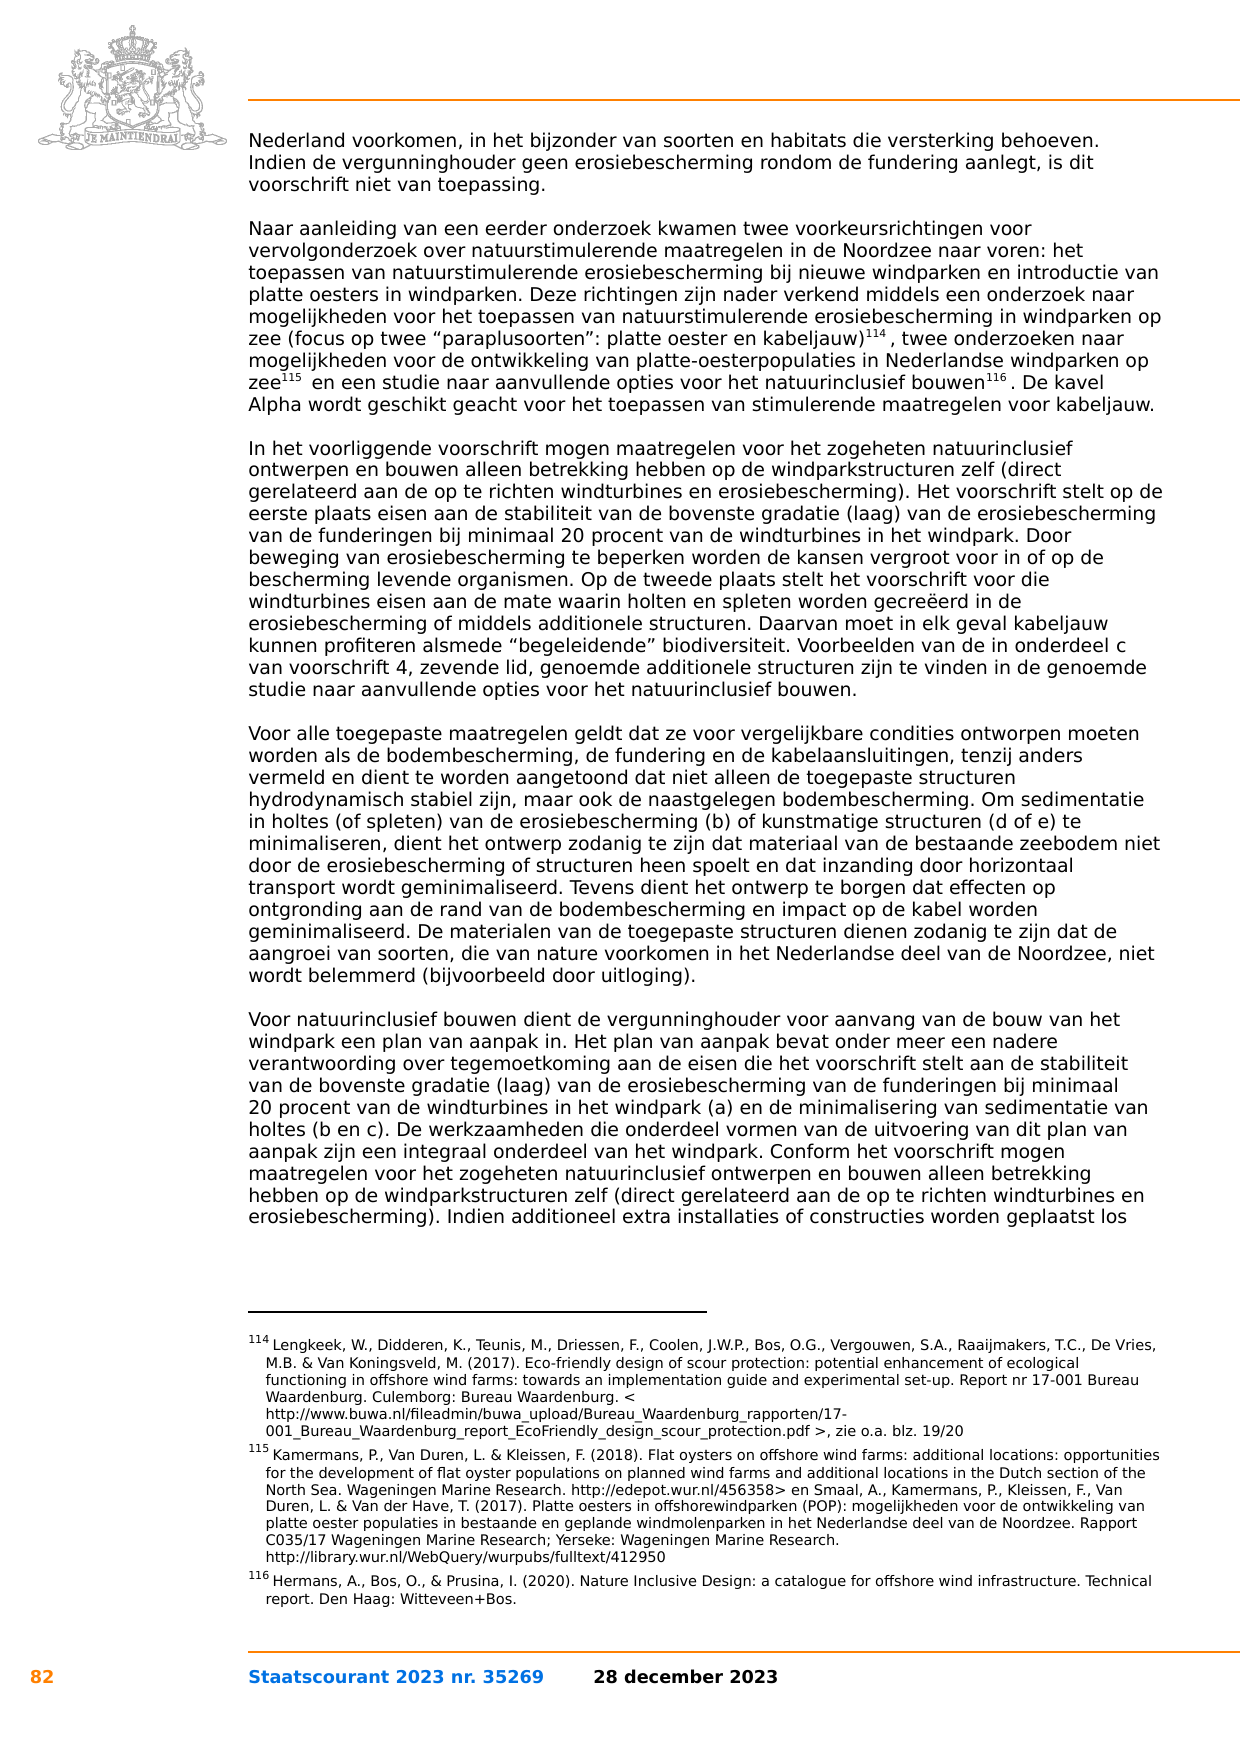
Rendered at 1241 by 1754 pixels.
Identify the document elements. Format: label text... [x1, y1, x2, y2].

text Voor alle toegepaste maatregelen geldt dat ze voor vergelijkbare condities ontworpen moeten worden als de bodembescherming, de fundering en de kabelaansluitingen, tenzij anders vermeld en dient te worden aangetoond dat niet alleen de toegepaste structuren hydrodynamisch stabiel zijn, maar ook de naastgelegen bodembescherming. Om sedimentatie in holtes (of spleten) van de erosiebescherming (b) of kunstmatige structuren (d of e) te minimaliseren, dient het ontwerp zodanig te zijn dat materiaal van de bestaande zeebodem niet door de erosiebescherming of structuren heen spoelt en dat inzanding door horizontaal transport wordt geminimaliseerd. Tevens dient het ontwerp te borgen dat effecten op ontgronding aan de rand van de bodembescherming en impact op de kabel worden geminimaliseerd. De materialen van de toegepaste structuren dienen zodanig te zijn dat de aangroei van soorten, die van nature voorkomen in het Nederlandse deel van de Noordzee, niet wordt belemmerd (bijvoorbeeld door uitloging). [248, 723, 1163, 987]
text In het voorliggende voorschrift mogen maatregelen voor het zogeheten natuurinclusief ontwerpen en bouwen alleen betrekking hebben op de windparkstructuren zelf (direct gerelateerd aan de op te richten windturbines en erosiebescherming). Het voorschrift stelt op de eerste plaats eisen aan de stabiliteit van de bovenste gradatie (laag) van de erosiebescherming van de funderingen bij minimaal 20 procent van de windturbines in het windpark. Door beweging van erosiebescherming te beperken worden de kansen vergroot voor in of op de bescherming levende organismen. Op de tweede plaats stelt het voorschrift voor die windturbines eisen aan de mate waarin holten en spleten worden gecreëerd in de erosiebescherming of middels additionele structuren. Daarvan moet in elk geval kabeljauw kunnen profiteren alsmede “begeleidende” biodiversiteit. Voorbeelden van de in onderdeel c van voorschrift 4, zevende lid, genoemde additionele structuren zijn te vinden in de genoemde studie naar aanvullende opties voor het natuurinclusief bouwen. [248, 437, 1163, 701]
text Naar aanleiding van een eerder onderzoek kwamen twee voorkeursrichtingen voor vervolgonderzoek over natuurstimulerende maatregelen in de Noordzee naar voren: het toepassen van natuurstimulerende erosiebescherming bij nieuwe windparken en introductie van platte oesters in windparken. Deze richtingen zijn nader verkend middels een onderzoek naar mogelijkheden voor het toepassen van natuurstimulerende erosiebescherming in windparken op zee (focus op twee “paraplusoorten”: platte oester en kabeljauw), twee onderzoeken naar mogelijkheden voor de ontwikkeling van platte-oesterpopulaties in Nederlandse windparken op zee en een studie naar aanvullende opties voor het natuurinclusief bouwen. De kavel Alpha wordt geschikt geacht voor het toepassen van stimulerende maatregelen voor kabeljauw. [248, 218, 1163, 416]
text Kamermans, P., Van Duren, L. & Kleissen, F. (2018). Flat oysters on offshore wind farms: additional locations: opportunities for the development of flat oyster populations on planned wind farms and additional locations in the Dutch section of the North Sea. Wageningen Marine Research. http://edepot.wur.nl/456358> en Smaal, A., Kamermans, P., Kleissen, F., Van Duren, L. & Van der Have, T. (2017). Platte oesters in offshorewindparken (POP): mogelijkheden voor de ontwikkeling van platte oester populaties in bestaande en geplande windmolenparken in het Nederlandse deel van de Noordzee. Rapport C035/17 Wageningen Marine Research; Yerseke: Wageningen Marine Research. http://library.wur.nl/WebQuery/wurpubs/fulltext/412950 [248, 1443, 1163, 1566]
text Lengkeek, W., Didderen, K., Teunis, M., Driessen, F., Coolen, J.W.P., Bos, O.G., Vergouwen, S.A., Raaijmakers, T.C., De Vries, M.B. & Van Koningsveld, M. (2017). Eco-friendly design of scour protection: potential enhancement of ecological functioning in offshore wind farms: towards an implementation guide and experimental set-up. Report nr 17-001 Bureau Waardenburg. Culemborg: Bureau Waardenburg. < http://www.buwa.nl/fileadmin/buwa_upload/Bureau_Waardenburg_rapporten/17-001_Bureau_Waardenburg_report_EcoFriendly_design_scour_protection.pdf >, zie o.a. blz. 19/20 [248, 1333, 1163, 1440]
text Voor natuurinclusief bouwen dient de vergunninghouder voor aanvang van de bouw van het windpark een plan van aanpak in. Het plan van aanpak bevat onder meer een nadere verantwoording over tegemoetkoming aan de eisen die het voorschrift stelt aan de stabiliteit van de bovenste gradatie (laag) van de erosiebescherming van de funderingen bij minimaal 20 procent van de windturbines in het windpark (a) en de minimalisering van sedimentatie van holtes (b en c). De werkzaamheden die onderdeel vormen van de uitvoering van dit plan van aanpak zijn een integraal onderdeel van het windpark. Conform het voorschrift mogen maatregelen voor het zogeheten natuurinclusief ontwerpen en bouwen alleen betrekking hebben op de windparkstructuren zelf (direct gerelateerd aan de op te richten windturbines en erosiebescherming). Indien additioneel extra installaties of constructies worden geplaatst los [248, 1009, 1163, 1228]
text Hermans, A., Bos, O., & Prusina, I. (2020). Nature Inclusive Design: a catalogue for offshore wind infrastructure. Technical report. Den Haag: Witteveen+Bos. [248, 1569, 1163, 1608]
text Nederland voorkomen, in het bijzonder van soorten en habitats die versterking behoeven. Indien de vergunninghouder geen erosiebescherming rondom de fundering aanlegt, is dit voorschrift niet van toepassing. [248, 130, 1163, 196]
picture [38, 25, 227, 150]
